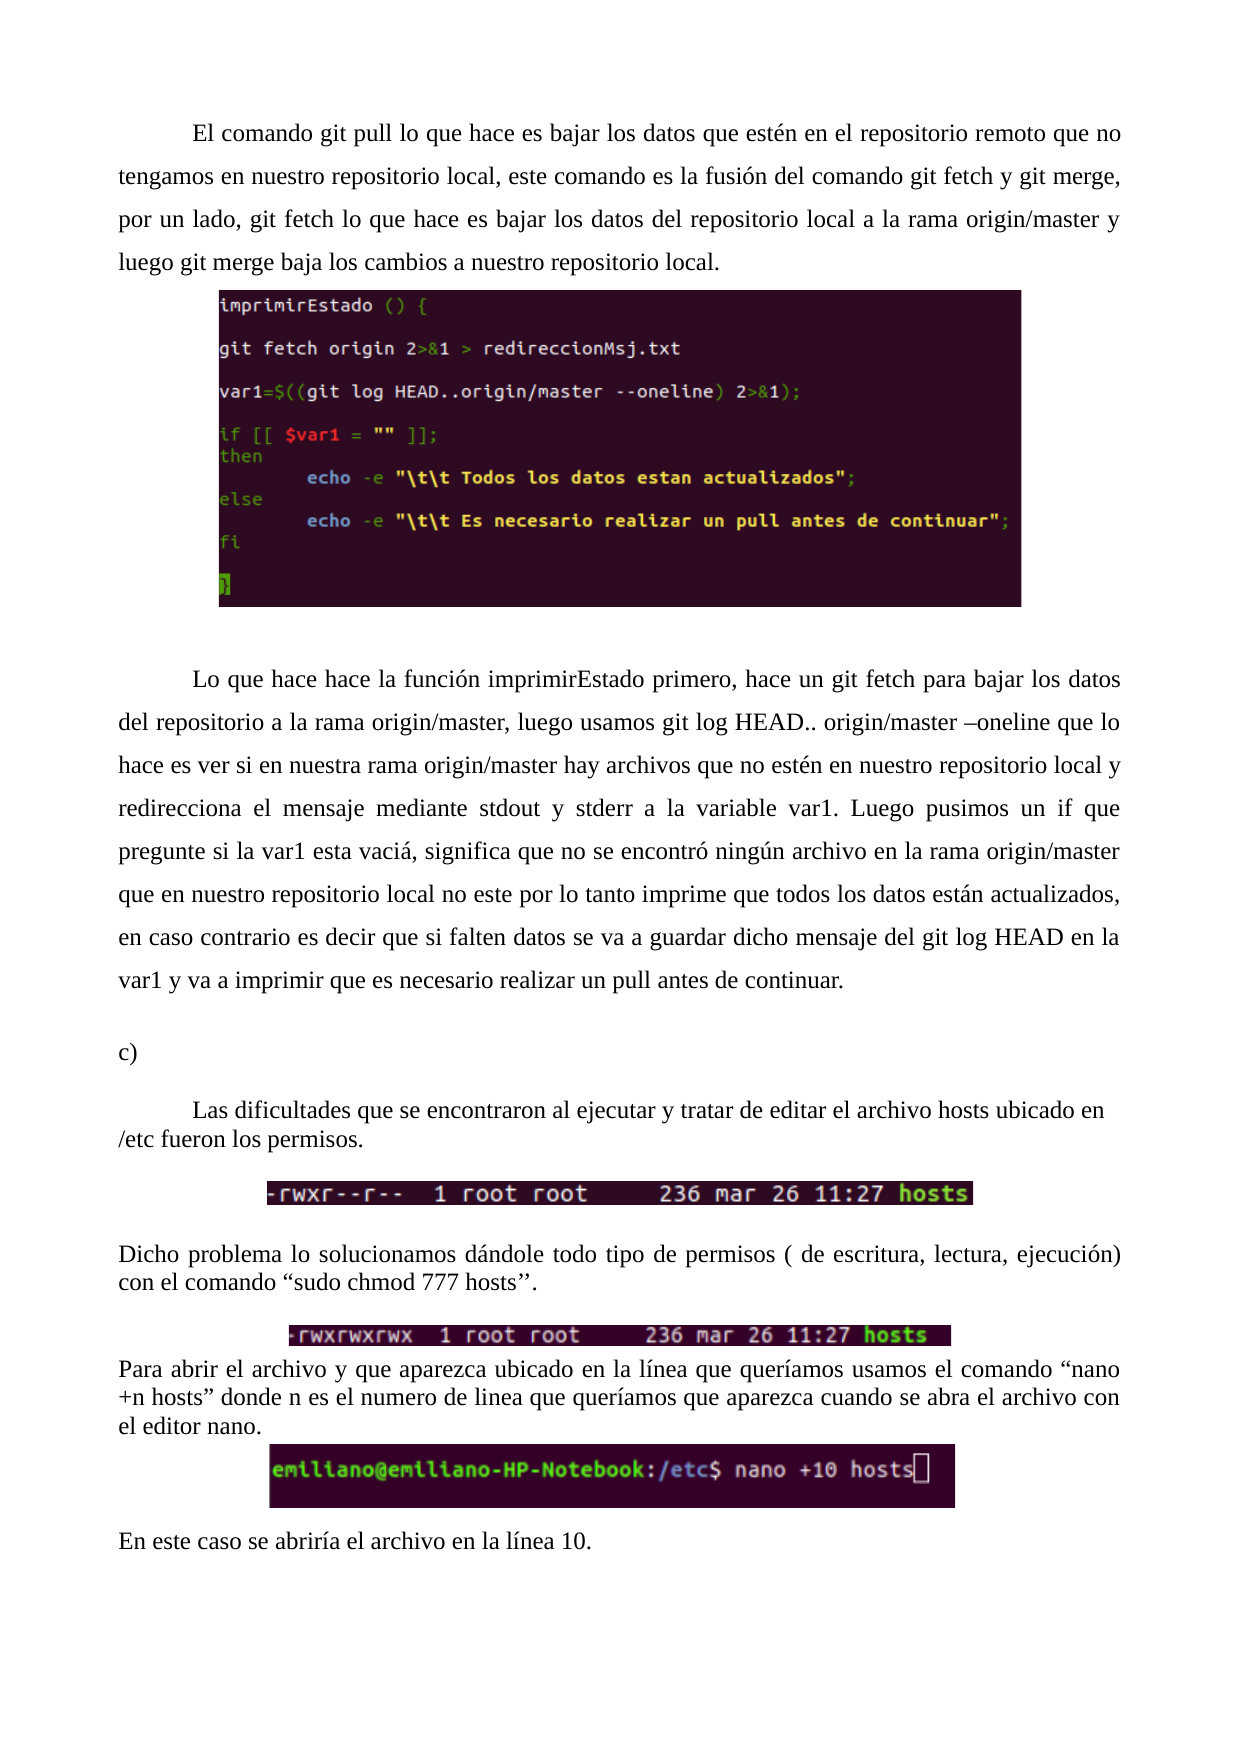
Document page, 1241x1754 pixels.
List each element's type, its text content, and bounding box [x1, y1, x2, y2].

picture [269, 1444, 956, 1508]
text /etc fueron los permisos. [118, 1124, 1122, 1152]
text Lo que hace hace la función imprimirEstado primero, hace un git fetch para bajar los datos del repositorio a la rama origin/master, luego usamos git log HEAD.. origin/master –oneline que lo hace es ver si en nuestra rama origin/master hay archivos que no estén en nuestro repositorio local y redirecciona el mensaje mediante stdout y stderr a la variable var1. Luego pusimos un if que pregunte si la var1 esta vaciá, significa que no se encontró ningún archivo en la rama origin/master que en nuestro repositorio local no este por lo tanto imprime que todos los datos están actualizados, en caso contrario es decir que si falten datos se va a guardar dicho mensaje del git log HEAD en la var1 y va a imprimir que es necesario realizar un pull antes de continuar. [118, 664, 1122, 994]
text El comando git pull lo que hace es bajar los datos que estén en el repositorio remoto que no tengamos en nuestro repositorio local, este comando es la fusión del comando git fetch y git merge, por un lado, git fetch lo que hace es bajar los datos del repositorio local a la rama origin/master y luego git merge baja los cambios a nuestro repositorio local. [118, 118, 1122, 276]
text Las dificultades que se encontraron al ejecutar y tratar de editar el archivo hosts ubicado en [118, 1095, 1122, 1124]
picture [267, 1181, 974, 1205]
text Dicho problema lo solucionamos dándole todo tipo de permisos ( de escritura, lectura, ejecución) con el comando “sudo chmod 777 hosts’’. [118, 1239, 1122, 1296]
text En este caso se abriría el archivo en la línea 10. [118, 1526, 1122, 1555]
picture [288, 1325, 952, 1346]
text c) [118, 1037, 1122, 1066]
picture [218, 290, 1022, 607]
text Para abrir el archivo y que aparezca ubicado en la línea que queríamos usamos el comando “nano +n hosts” donde n es el numero de linea que queríamos que aparezca cuando se abra el archivo con el editor nano. [118, 1354, 1122, 1440]
